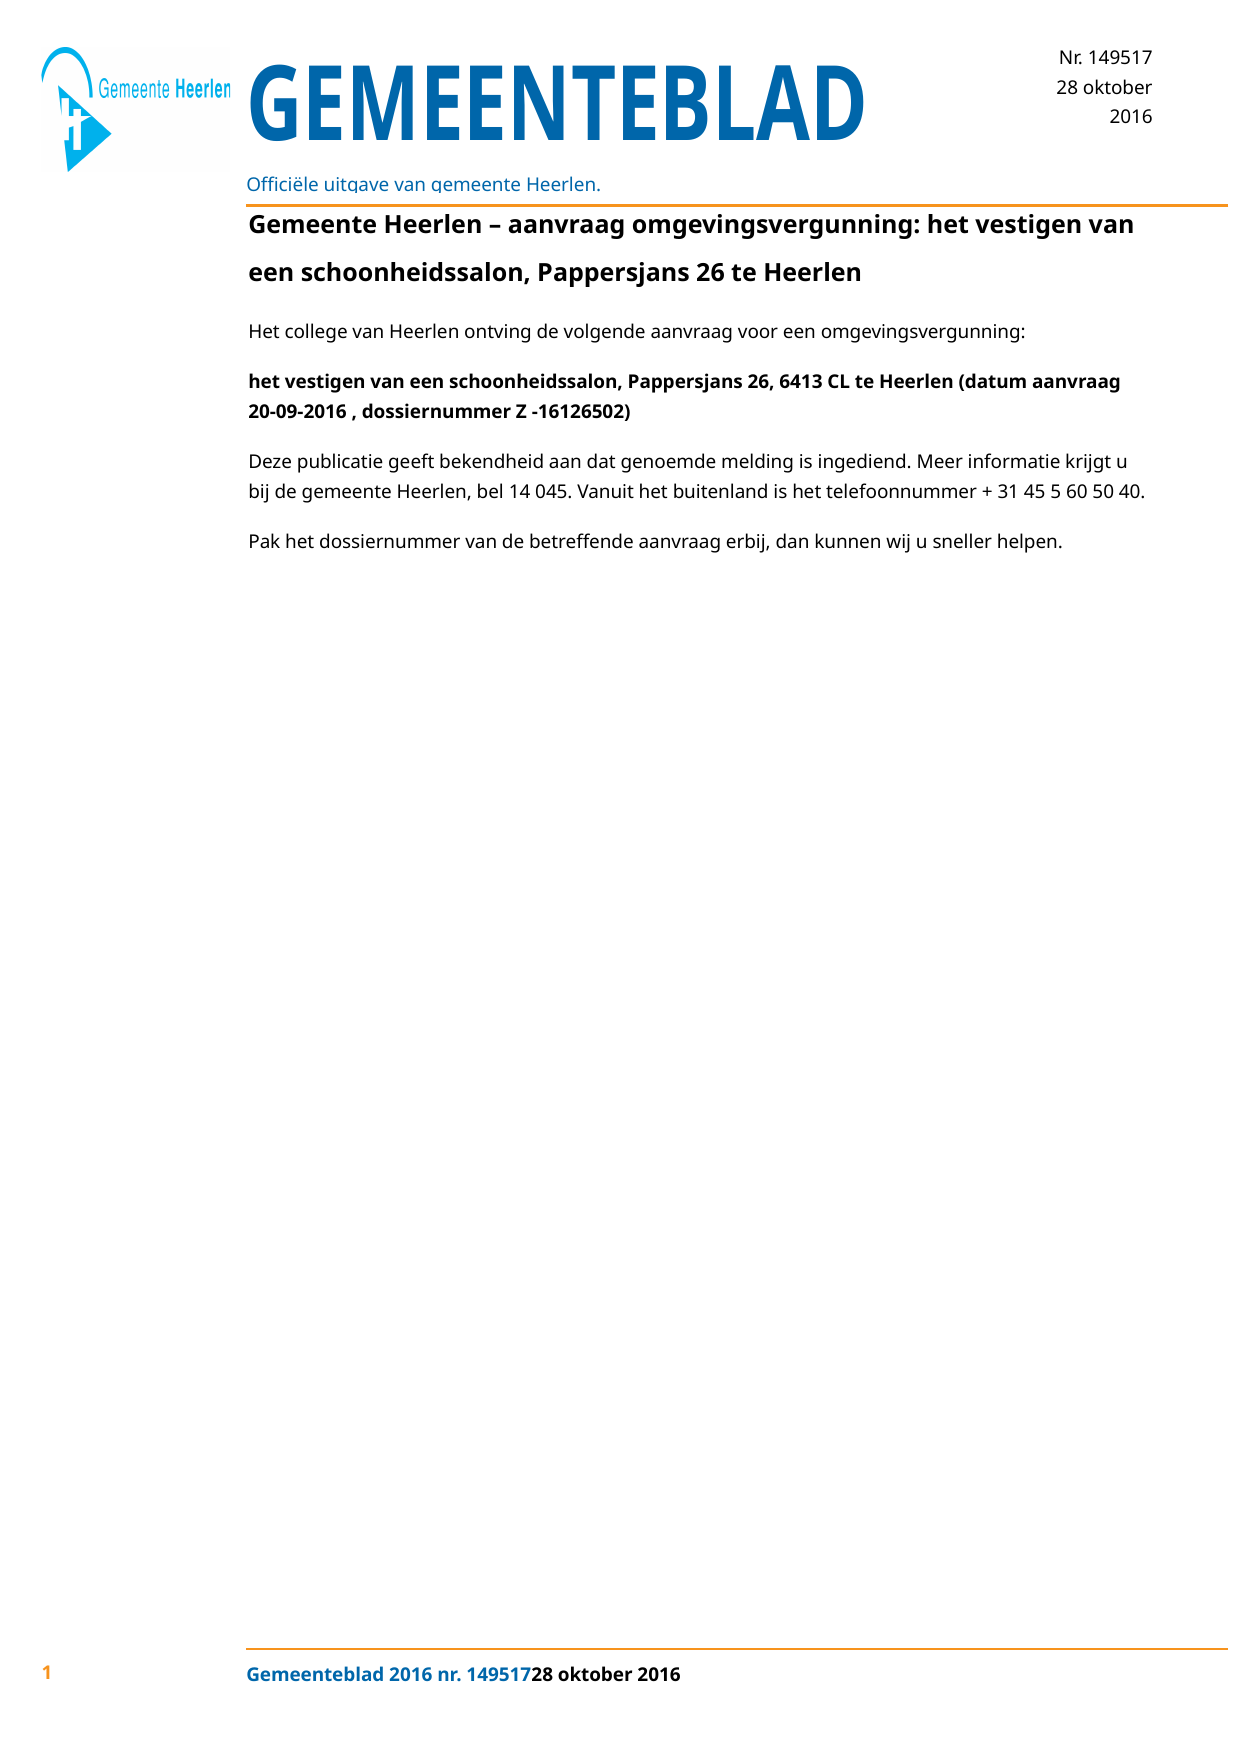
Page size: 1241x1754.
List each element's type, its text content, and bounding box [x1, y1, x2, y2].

text het vestigen van een schoonheidssalon, Pappersjans 26, 6413 CL te Heerlen (datum aanvraag 20-09-2016 , dossiernummer Z -16126502) [248, 368, 1152, 424]
text Gemeente Heerlen – aanvraag omgevingsvergunning: het vestigen van een schoonheidssalon, Pappersjans 26 te Heerlen [248, 207, 1152, 288]
picture [41, 47, 231, 172]
text Het college van Heerlen ontving de volgende aanvraag voor een omgevingsvergunning: [248, 318, 1152, 344]
text Pak het dossiernummer van de betreffende aanvraag erbij, dan kunnen wij u sneller helpen. [248, 528, 1152, 554]
picture [41, 47, 58, 70]
text Deze publicatie geeft bekendheid aan dat genoemde melding is ingediend. Meer informatie krijgt u bij de gemeente Heerlen, bel 14 045. Vanuit het buitenland is het telefoonnummer + 31 45 5 60 50 40. [248, 448, 1152, 504]
